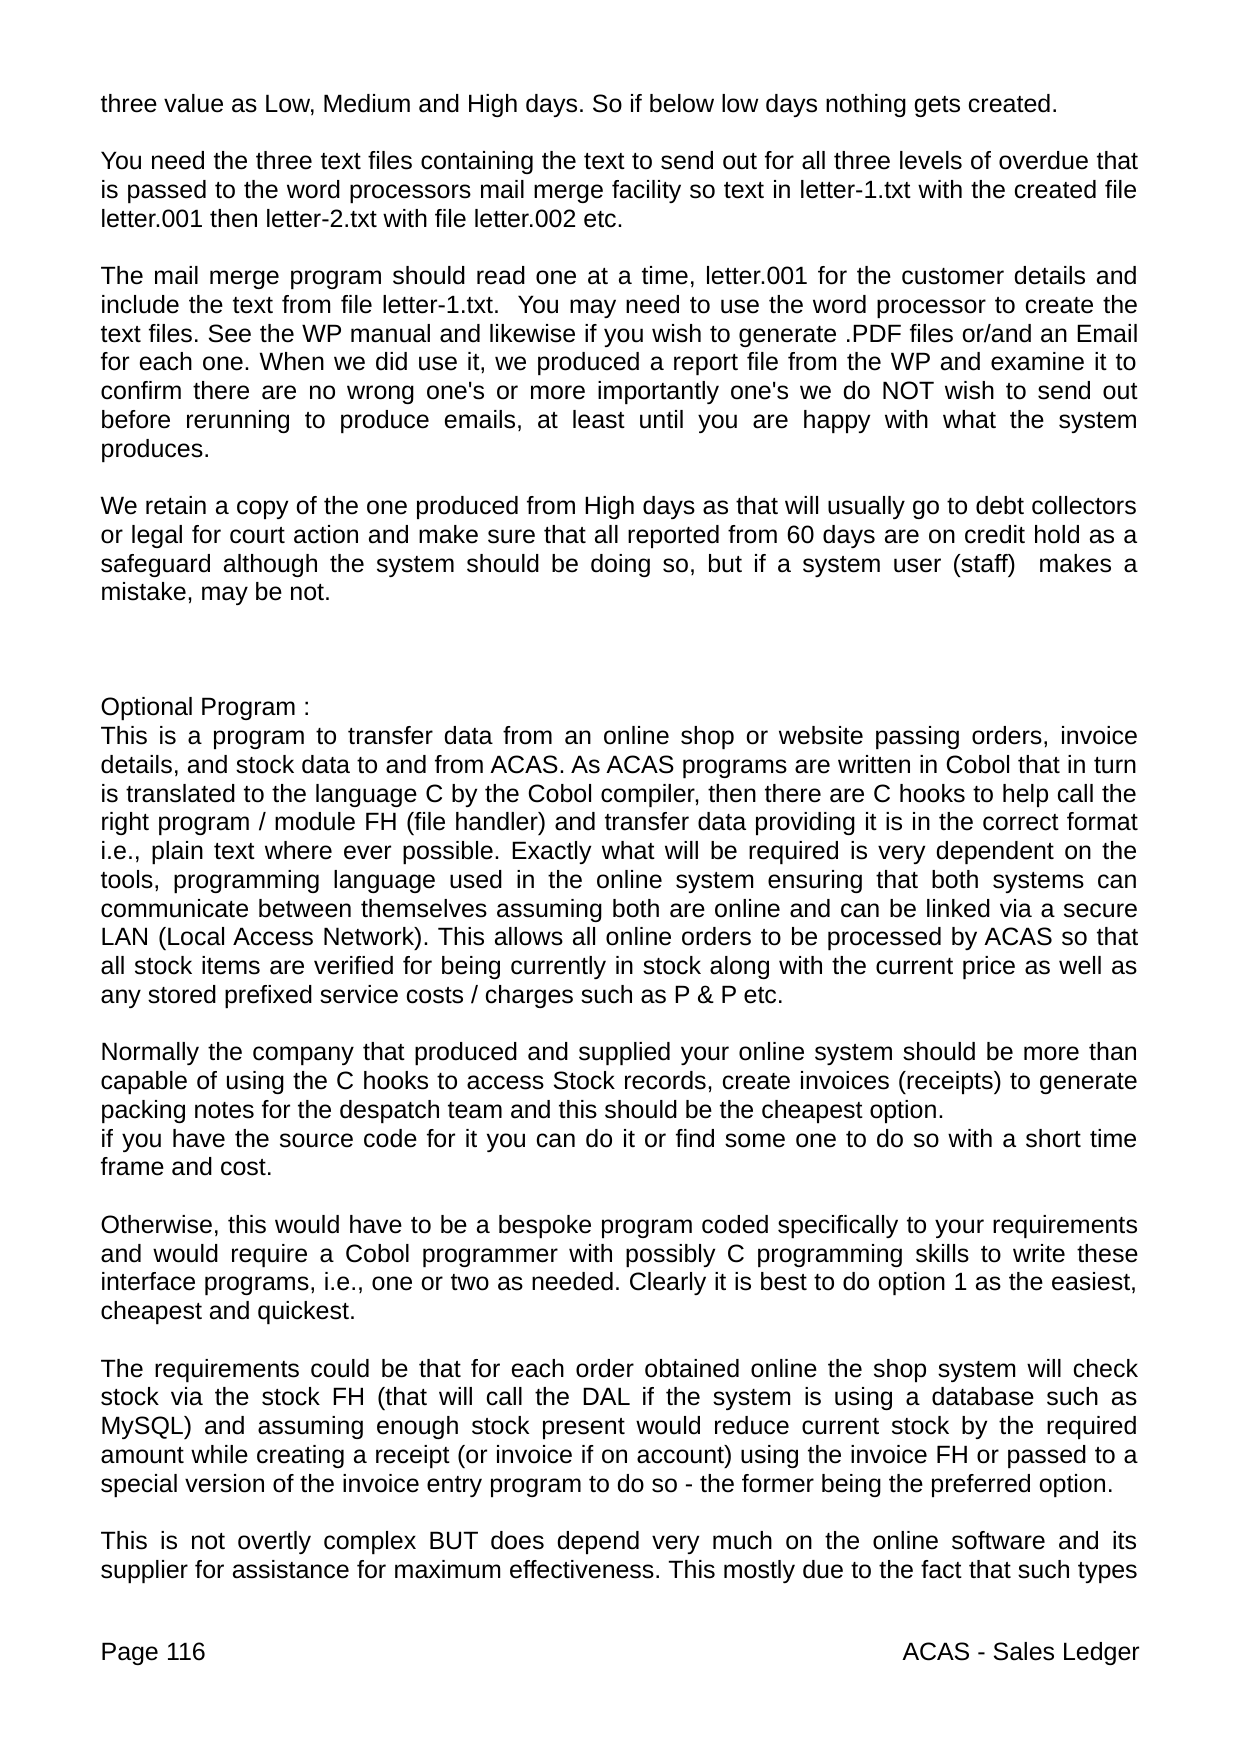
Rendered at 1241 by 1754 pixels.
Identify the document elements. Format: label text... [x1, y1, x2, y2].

text The requirements could be that for each order obtained online the shop system will check stock via the stock FH (that will call the DAL if the system is using a database such as MySQL) and assuming enough stock present would reduce current stock by the required amount while creating a receipt (or invoice if on account) using the invoice FH or passed to a special version of the invoice entry program to do so - the former being the preferred option. [100, 1353, 1140, 1497]
text Otherwise, this would have to be a bespoke program coded specifically to your requirements and would require a Cobol programmer with possibly C programming skills to write these interface programs, i.e., one or two as needed. Clearly it is best to do option 1 as the easiest, cheapest and quickest. [100, 1210, 1140, 1325]
text This is a program to transfer data from an online shop or website passing orders, invoice details, and stock data to and from ACAS. As ACAS programs are written in Cobol that in turn is translated to the language C by the Cobol compiler, then there are C hooks to help call the right program / module FH (file handler) and transfer data providing it is in the correct format i.e., plain text where ever possible. Exactly what will be required is very dependent on the tools, programming language used in the online system ensuring that both systems can communicate between themselves assuming both are online and can be linked via a secure LAN (Local Access Network). This allows all online orders to be processed by ACAS so that all stock items are verified for being currently in stock along with the current price as well as any stored prefixed service costs / charges such as P & P etc. [100, 721, 1140, 1008]
text The mail merge program should read one at a time, letter.001 for the customer details and include the text from file letter-1.txt. You may need to use the word processor to create the text files. See the WP manual and likewise if you wish to generate .PDF files or/and an Email for each one. When we did use it, we produced a report file from the WP and examine it to confirm there are no wrong one's or more importantly one's we do NOT wish to send out before rerunning to produce emails, at least until you are happy with what the system produces. [100, 261, 1140, 462]
text Normally the company that produced and supplied your online system should be more than capable of using the C hooks to access Stock records, create invoices (receipts) to generate packing notes for the despatch team and this should be the cheapest option. [100, 1037, 1140, 1123]
text three value as Low, Medium and High days. So if below low days nothing gets created. [100, 88, 1140, 117]
text We retain a copy of the one produced from High days as that will usually go to debt collectors or legal for court action and make sure that all reported from 60 days are on credit hold as a safeguard although the system should be doing so, but if a system user (staff) makes a mistake, may be not. [100, 491, 1140, 606]
text You need the three text files containing the text to send out for all three levels of overdue that is passed to the word processors mail merge facility so text in letter-1.txt with the created file letter.001 then letter-2.txt with file letter.002 etc. [100, 146, 1140, 232]
text Optional Program : [100, 692, 1140, 721]
text if you have the source code for it you can do it or find some one to do so with a short time frame and cost. [100, 1123, 1140, 1181]
text This is not overtly complex BUT does depend very much on the online software and its supplier for assistance for maximum effectiveness. This mostly due to the fact that such types [100, 1526, 1140, 1583]
